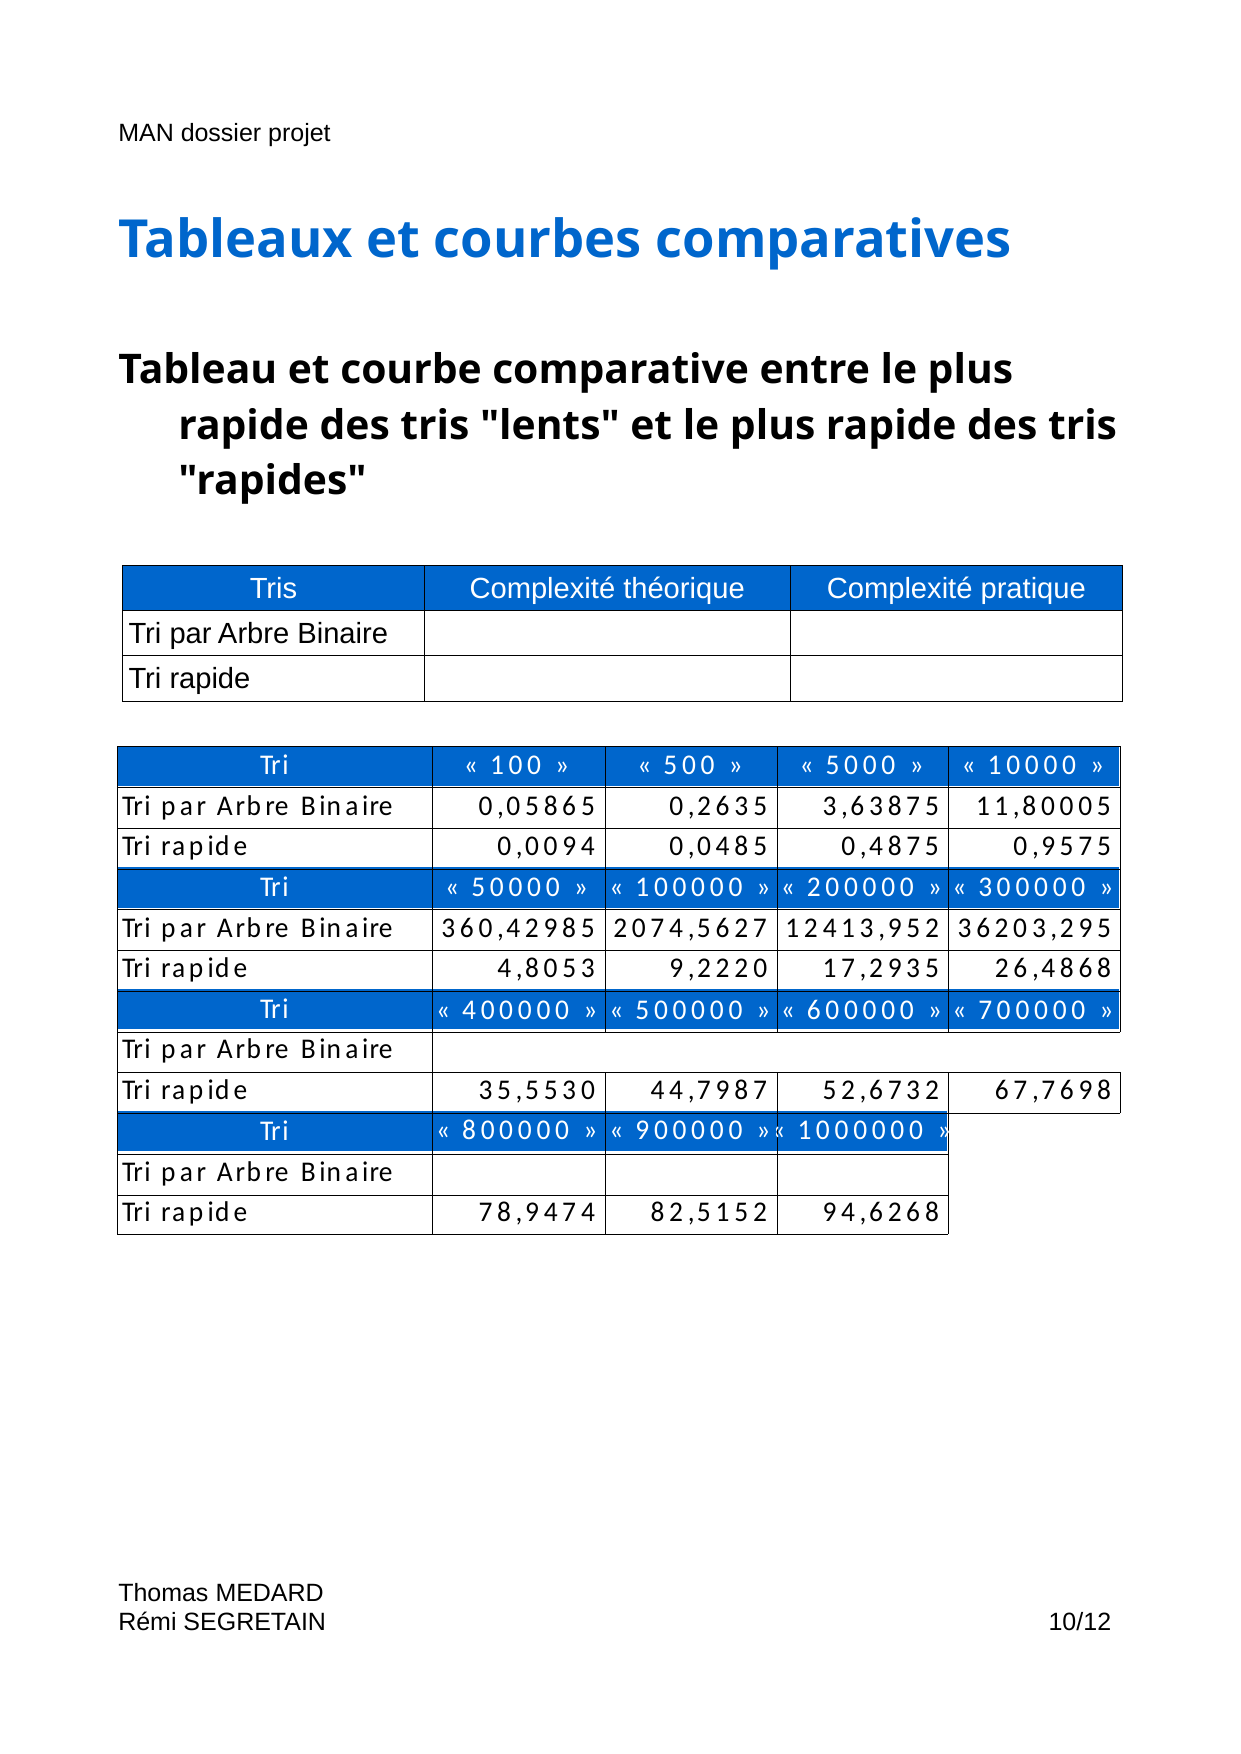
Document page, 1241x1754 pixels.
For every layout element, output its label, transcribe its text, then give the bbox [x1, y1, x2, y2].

table_header Complexité théorique [425, 566, 790, 610]
subtitle Tableaux et courbes comparatives [118, 201, 1122, 273]
table_cell [791, 611, 1122, 655]
table_cell Tri par Arbre Binaire [123, 611, 424, 655]
table_header Tris [123, 566, 424, 610]
table_cell [425, 656, 790, 701]
table_cell [791, 656, 1122, 701]
table_header Complexité pratique [791, 566, 1122, 610]
subtitle Tableau et courbe comparative entre le plus rapide des tris "lents" et le plus rapide des tris "rapides" [118, 340, 1122, 507]
table_cell Tri rapide [123, 656, 424, 701]
table_cell [425, 611, 790, 655]
